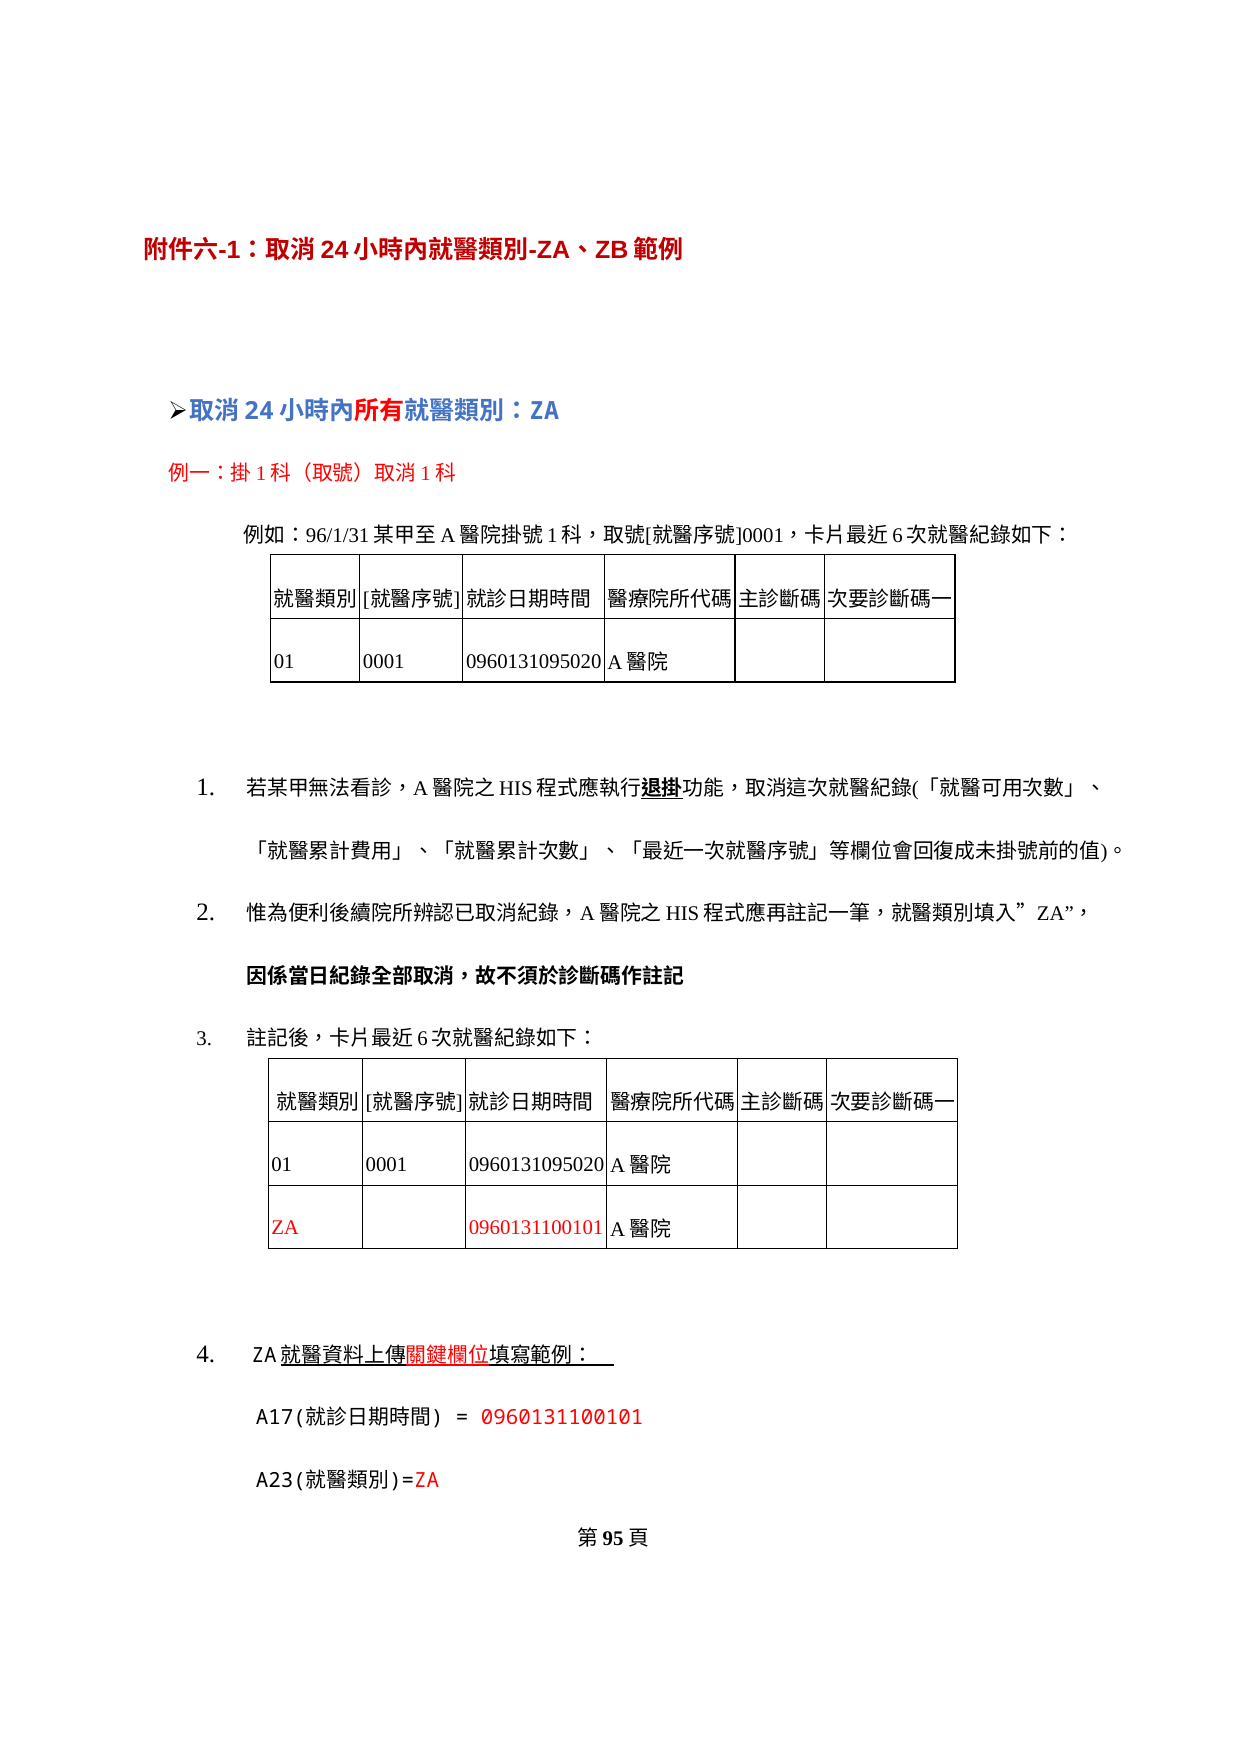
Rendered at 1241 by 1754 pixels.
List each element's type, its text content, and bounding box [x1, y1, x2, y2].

list ZA就醫資料上傳關鍵欄位填寫範例： [196, 1312, 1107, 1374]
table_header [就醫序號] [360, 555, 462, 618]
table_cell [827, 1186, 957, 1248]
list 取消24小時內所有就醫類別：ZA [168, 367, 1107, 429]
table_cell [738, 1186, 826, 1248]
table_header 主診斷碼 [736, 555, 824, 618]
text A17(就診日期時間) = 0960131100101 [243, 1374, 1107, 1437]
table_header 次要診斷碼一 [827, 1059, 957, 1121]
table_cell [738, 1122, 826, 1184]
text 例一：掛1科（取號）取消1科 [168, 429, 1107, 492]
table_cell A醫院 [607, 1122, 737, 1184]
table_cell [363, 1186, 465, 1248]
table_header 醫療院所代碼 [605, 555, 734, 618]
table_cell 0960131100101 [466, 1186, 606, 1248]
table_cell 0960131095020 [463, 619, 604, 681]
table_header 醫療院所代碼 [607, 1059, 737, 1121]
table_header 就醫類別 [271, 555, 359, 618]
table_cell 01 [269, 1122, 362, 1184]
table_header 就診日期時間 [463, 555, 604, 618]
table_cell [827, 1122, 957, 1184]
subtitle 附件六-1：取消24小時內就醫類別-ZA、ZB範例 [143, 206, 1082, 268]
table_cell [736, 619, 824, 681]
table_header 就醫類別 [269, 1059, 362, 1121]
text A23(就醫類別)=ZA [243, 1437, 1107, 1499]
table_header 次要診斷碼一 [825, 555, 954, 618]
table_cell ZA [269, 1186, 362, 1248]
table_cell 0001 [363, 1122, 465, 1184]
list 若某甲無法看診，A醫院之HIS程式應執行退掛功能，取消這次就醫紀錄(「就醫可用次數」、「就醫累計費用」、「就醫累計次數」、「最近一次就醫序號」等欄位會回復成未掛號前的值)。 [196, 745, 1107, 870]
table_cell A醫院 [605, 619, 734, 681]
list 註記後，卡片最近6次就醫紀錄如下： [196, 995, 1107, 1057]
list 惟為便利後續院所辨認已取消紀錄，A醫院之HIS程式應再註記一筆，就醫類別填入”ZA”，因係當日紀錄全部取消，故不須於診斷碼作註記 [196, 870, 1107, 995]
table_cell A醫院 [607, 1186, 737, 1248]
table_cell 0960131095020 [466, 1122, 606, 1184]
table_cell 0001 [360, 619, 462, 681]
text 例如：96/1/31某甲至A醫院掛號1科，取號[就醫序號]0001，卡片最近6次就醫紀錄如下： [243, 492, 1107, 554]
table_header [就醫序號] [363, 1059, 465, 1121]
table_header 就診日期時間 [466, 1059, 606, 1121]
table_cell 01 [271, 619, 359, 681]
table_header 主診斷碼 [738, 1059, 826, 1121]
table_cell [825, 619, 954, 681]
